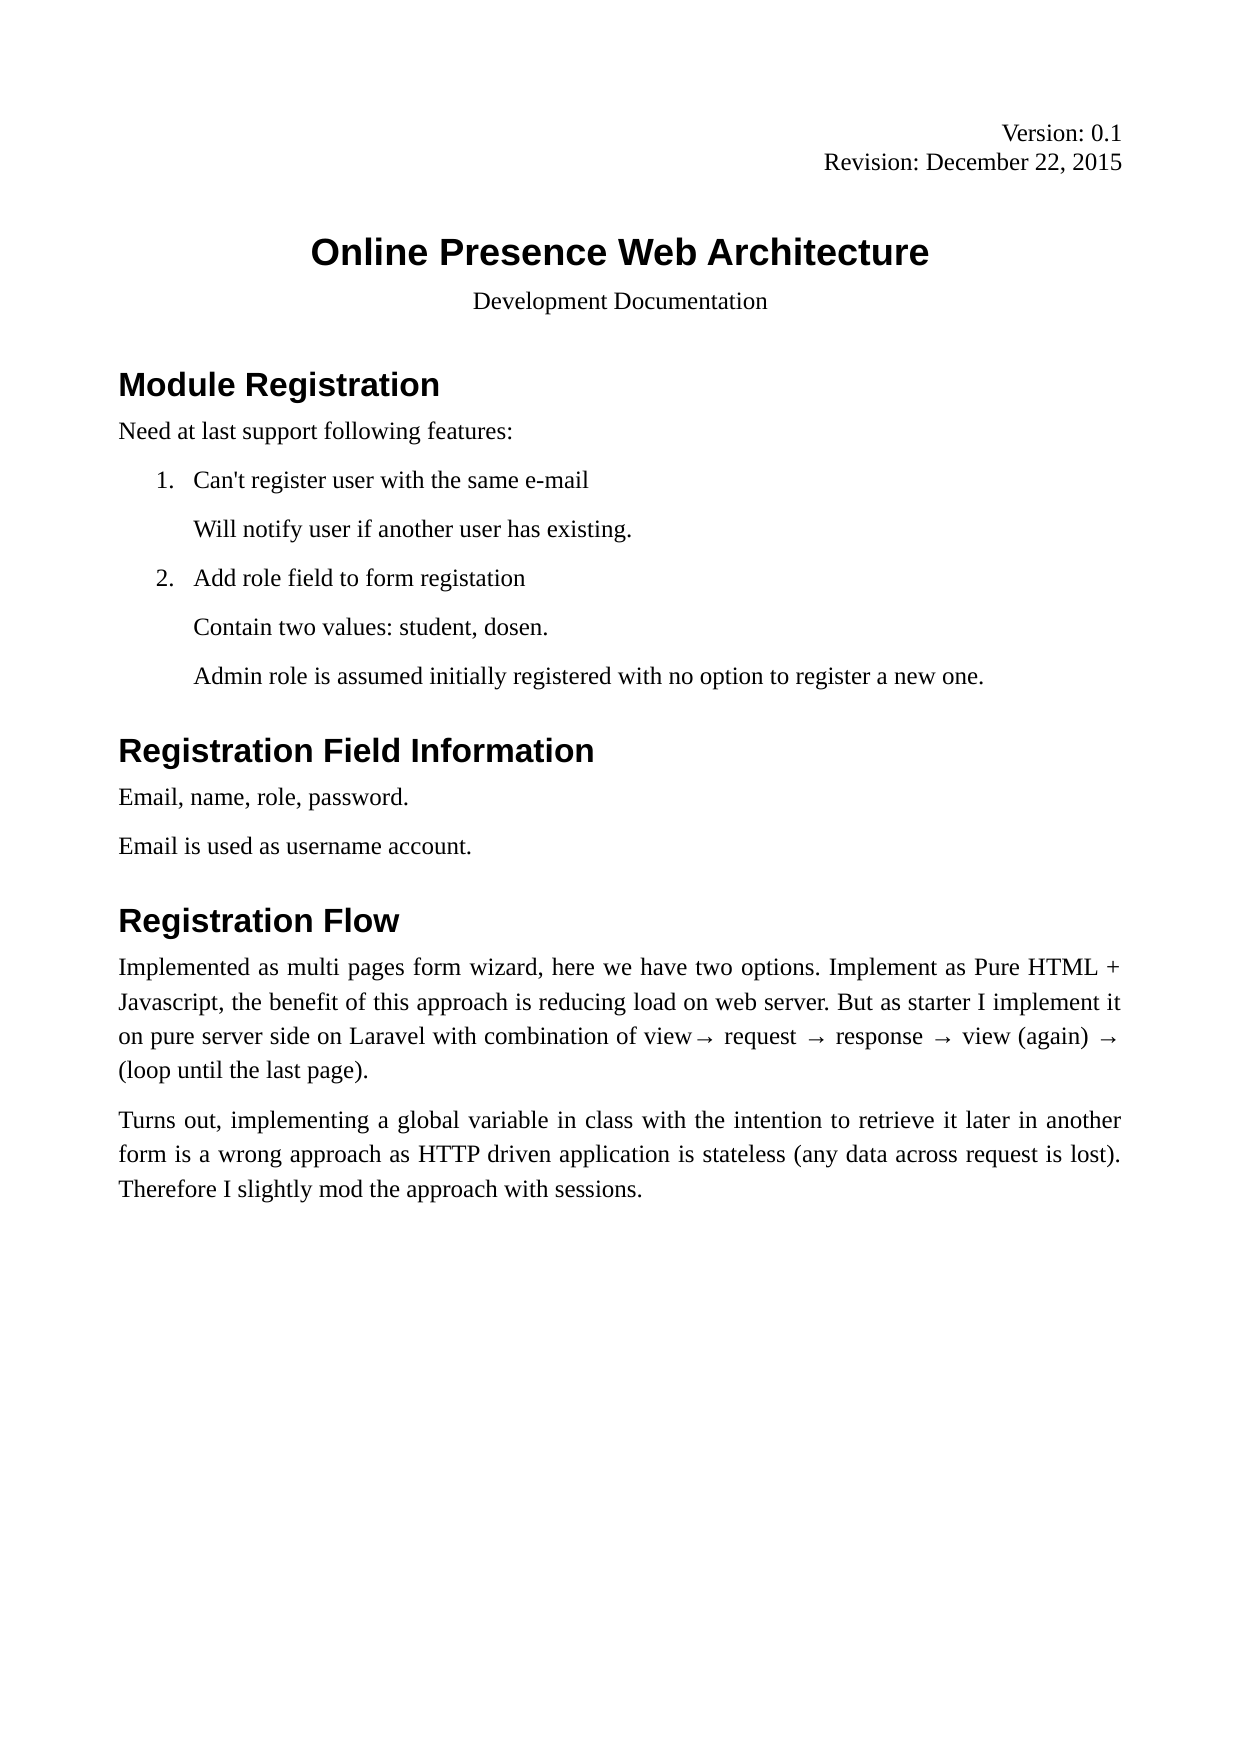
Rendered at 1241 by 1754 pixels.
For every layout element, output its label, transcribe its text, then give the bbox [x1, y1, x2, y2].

text Email, name, role, password. [118, 782, 1122, 811]
list Admin role is assumed initially registered with no option to register a new one. [156, 661, 1122, 690]
subtitle Registration Field Information [118, 731, 1122, 769]
text Need at last support following features: [118, 416, 1122, 444]
text Implemented as multi pages form wizard, here we have two options. Implement as Pure HTML + Javascript, the benefit of this approach is reducing load on web server. But as starter I implement it on pure server side on Laravel with combination of view→ request → response → view (again) → (loop until the last page). [118, 952, 1122, 1084]
subtitle Online Presence Web Architecture [118, 230, 1122, 274]
list Add role field to form registation [156, 563, 1122, 592]
subtitle Module Registration [118, 364, 1122, 403]
text Development Documentation [118, 286, 1122, 315]
list Can't register user with the same e-mail [156, 465, 1122, 493]
list Will notify user if another user has existing. [156, 514, 1122, 543]
list Contain two values: student, dosen. [156, 612, 1122, 641]
text Email is used as username account. [118, 831, 1122, 860]
subtitle Registration Flow [118, 901, 1122, 940]
text Turns out, implementing a global variable in class with the intention to retrieve it later in another form is a wrong approach as HTTP driven application is stateless (any data across request is lost). Therefore I slightly mod the approach with sessions. [118, 1105, 1122, 1202]
